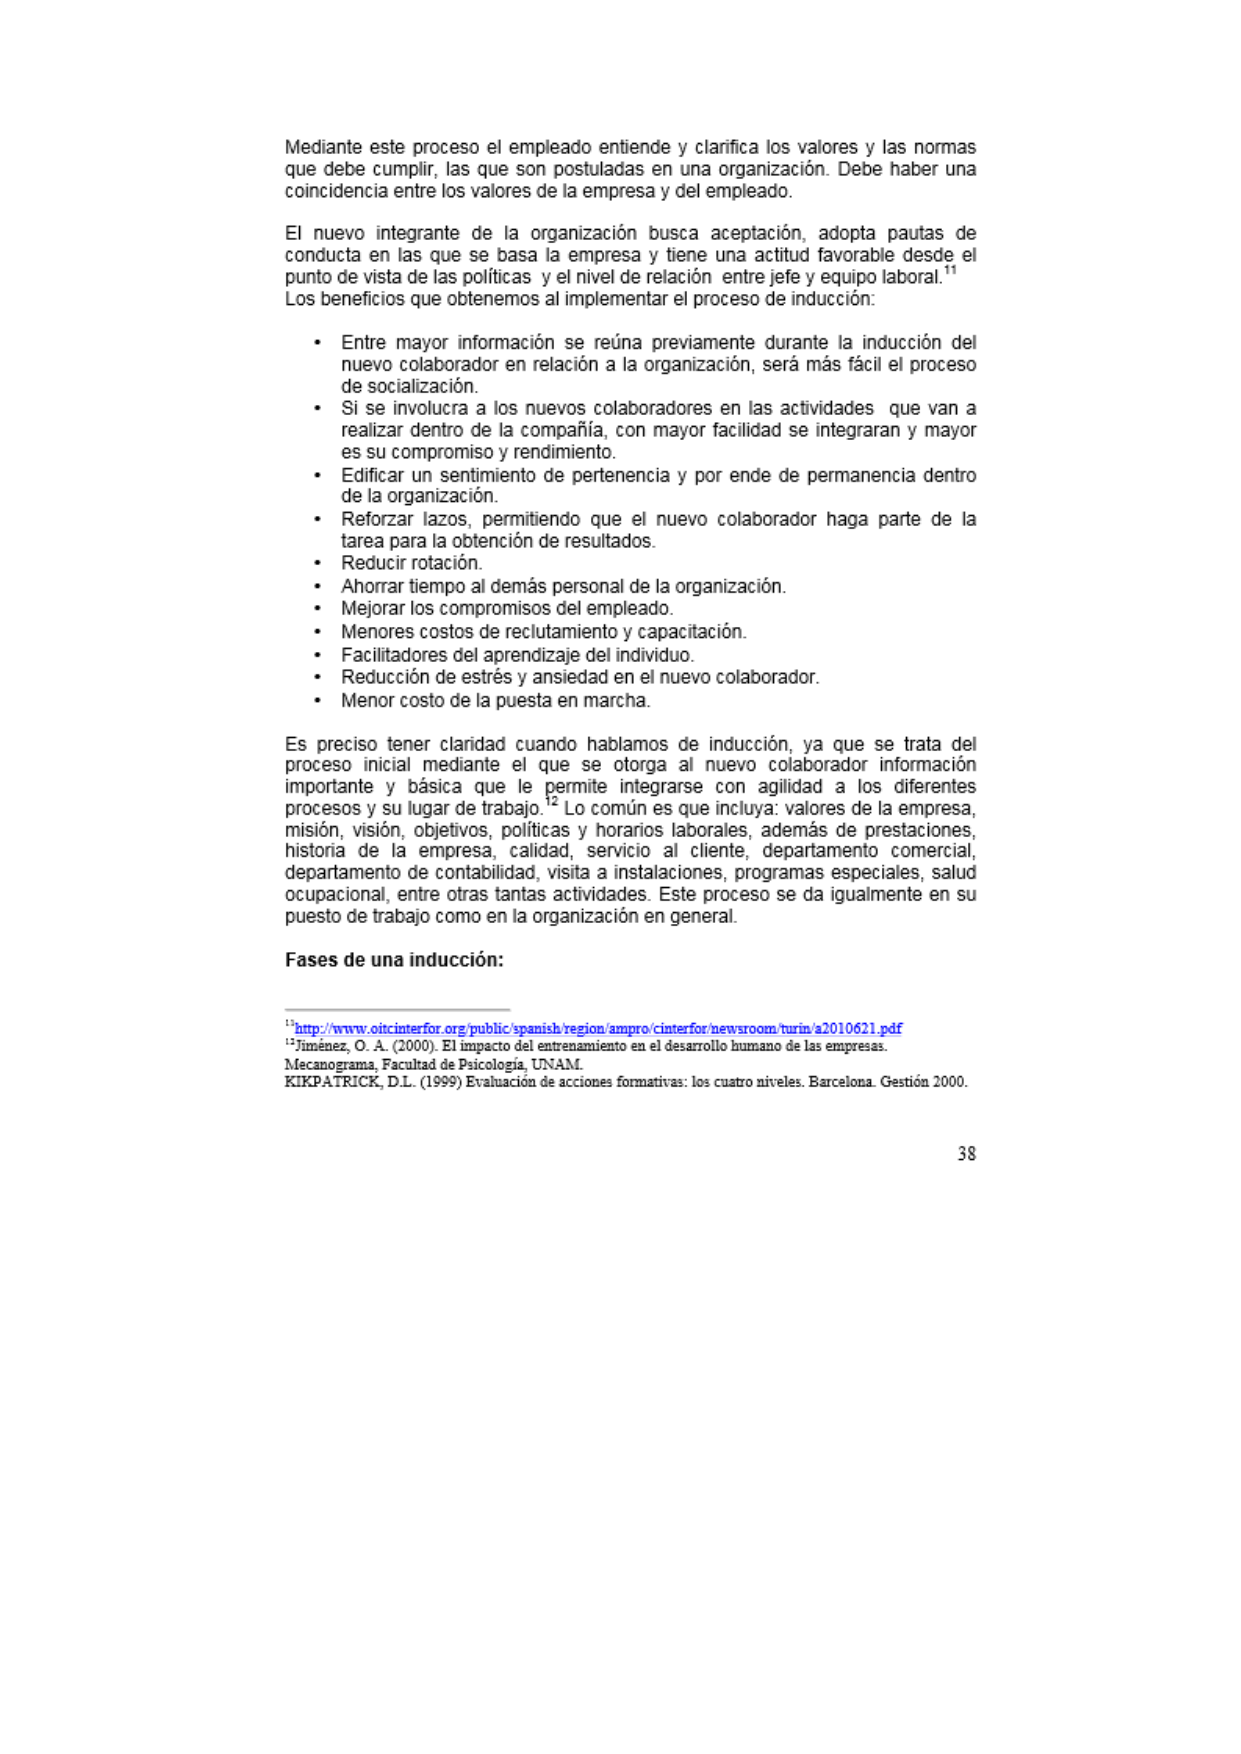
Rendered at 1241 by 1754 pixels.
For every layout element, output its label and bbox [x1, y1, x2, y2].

picture [238, 118, 1003, 1184]
